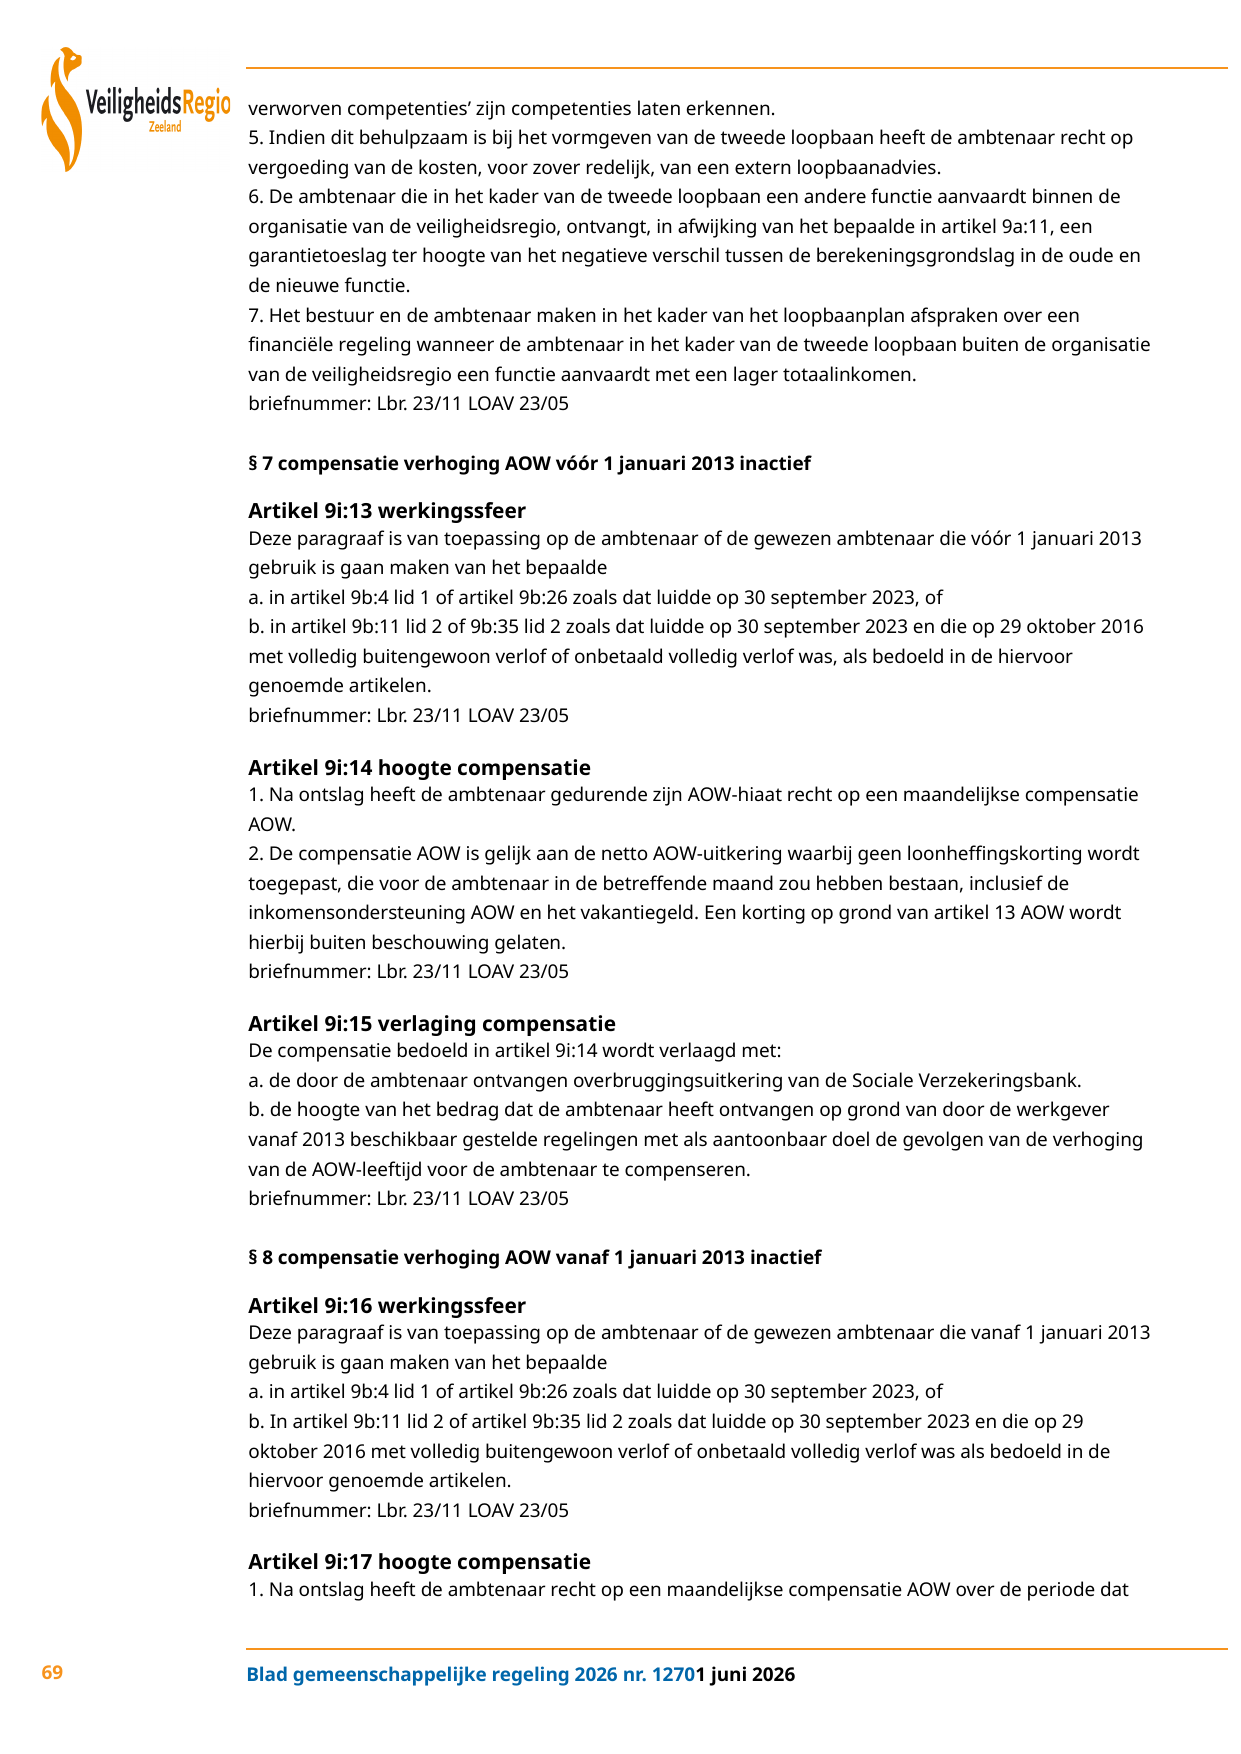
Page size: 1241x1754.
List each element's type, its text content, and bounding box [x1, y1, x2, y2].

text briefnummer: Lbr. 23/11 LOAV 23/05 [248, 959, 1152, 984]
text a. de door de ambtenaar ontvangen overbruggingsuitkering van de Sociale Verzekeringsbank. [248, 1067, 1152, 1093]
text a. in artikel 9b:4 lid 1 of artikel 9b:26 zoals dat luidde op 30 september 2023, of [248, 1379, 1152, 1404]
text Deze paragraaf is van toepassing op de ambtenaar of de gewezen ambtenaar die vóór 1 januari 2013 gebruik is gaan maken van het bepaalde [248, 525, 1152, 580]
text Artikel 9i:16 werkingssfeer [248, 1291, 1152, 1319]
text briefnummer: Lbr. 23/11 LOAV 23/05 [248, 1497, 1152, 1523]
text Artikel 9i:15 verlaging compensatie [248, 1009, 1152, 1037]
text § 8 compensatie verhoging AOW vanaf 1 januari 2013 inactief [248, 1244, 1152, 1270]
text b. In artikel 9b:11 lid 2 of artikel 9b:35 lid 2 zoals dat luidde op 30 september 2023 en die op 29 oktober 2016 met volledig buitengewoon verlof of onbetaald volledig verlof was als bedoeld in de hiervoor genoemde artikelen. [248, 1408, 1152, 1493]
text 1. Na ontslag heeft de ambtenaar recht op een maandelijkse compensatie AOW over de periode dat [248, 1576, 1152, 1602]
text verworven competenties’ zijn competenties laten erkennen. [248, 95, 1152, 121]
text 1. Na ontslag heeft de ambtenaar gedurende zijn AOW-hiaat recht op een maandelijkse compensatie AOW. [248, 781, 1152, 836]
text briefnummer: Lbr. 23/11 LOAV 23/05 [248, 702, 1152, 728]
text b. de hoogte van het bedrag dat de ambtenaar heeft ontvangen op grond van door de werkgever vanaf 2013 beschikbaar gestelde regelingen met als aantoonbaar doel de gevolgen van de verhoging van de AOW-leeftijd voor de ambtenaar te compenseren. [248, 1097, 1152, 1182]
text Deze paragraaf is van toepassing op de ambtenaar of de gewezen ambtenaar die vanaf 1 januari 2013 gebruik is gaan maken van het bepaalde [248, 1319, 1152, 1375]
text 2. De compensatie AOW is gelijk aan de netto AOW-uitkering waarbij geen loonheffingskorting wordt toegepast, die voor de ambtenaar in de betreffende maand zou hebben bestaan, inclusief de inkomensondersteuning AOW en het vakantiegeld. Een korting op grond van artikel 13 AOW wordt hierbij buiten beschouwing gelaten. [248, 840, 1152, 955]
text briefnummer: Lbr. 23/11 LOAV 23/05 [248, 391, 1152, 416]
text b. in artikel 9b:11 lid 2 of 9b:35 lid 2 zoals dat luidde op 30 september 2023 en die op 29 oktober 2016 met volledig buitengewoon verlof of onbetaald volledig verlof was, als bedoeld in de hiervoor genoemde artikelen. [248, 613, 1152, 698]
text § 7 compensatie verhoging AOW vóór 1 januari 2013 inactief [248, 450, 1152, 476]
text 6. De ambtenaar die in het kader van de tweede loopbaan een andere functie aanvaardt binnen de organisatie van de veiligheidsregio, ontvangt, in afwijking van het bepaalde in artikel 9a:11, een garantietoeslag ter hoogte van het negatieve verschil tussen de berekeningsgrondslag in de oude en de nieuwe functie. [248, 183, 1152, 298]
text a. in artikel 9b:4 lid 1 of artikel 9b:26 zoals dat luidde op 30 september 2023, of [248, 584, 1152, 610]
text 7. Het bestuur en de ambtenaar maken in het kader van het loopbaanplan afspraken over een financiële regeling wanneer de ambtenaar in het kader van de tweede loopbaan buiten de organisatie van de veiligheidsregio een functie aanvaardt met een lager totaalinkomen. [248, 302, 1152, 387]
text Artikel 9i:13 werkingssfeer [248, 496, 1152, 525]
picture [41, 47, 231, 172]
text Artikel 9i:14 hoogte compensatie [248, 753, 1152, 781]
text Artikel 9i:17 hoogte compensatie [248, 1547, 1152, 1576]
text briefnummer: Lbr. 23/11 LOAV 23/05 [248, 1185, 1152, 1211]
text 5. Indien dit behulpzaam is bij het vormgeven van de tweede loopbaan heeft de ambtenaar recht op vergoeding van de kosten, voor zover redelijk, van een extern loopbaanadvies. [248, 124, 1152, 180]
text De compensatie bedoeld in artikel 9i:14 wordt verlaagd met: [248, 1037, 1152, 1063]
